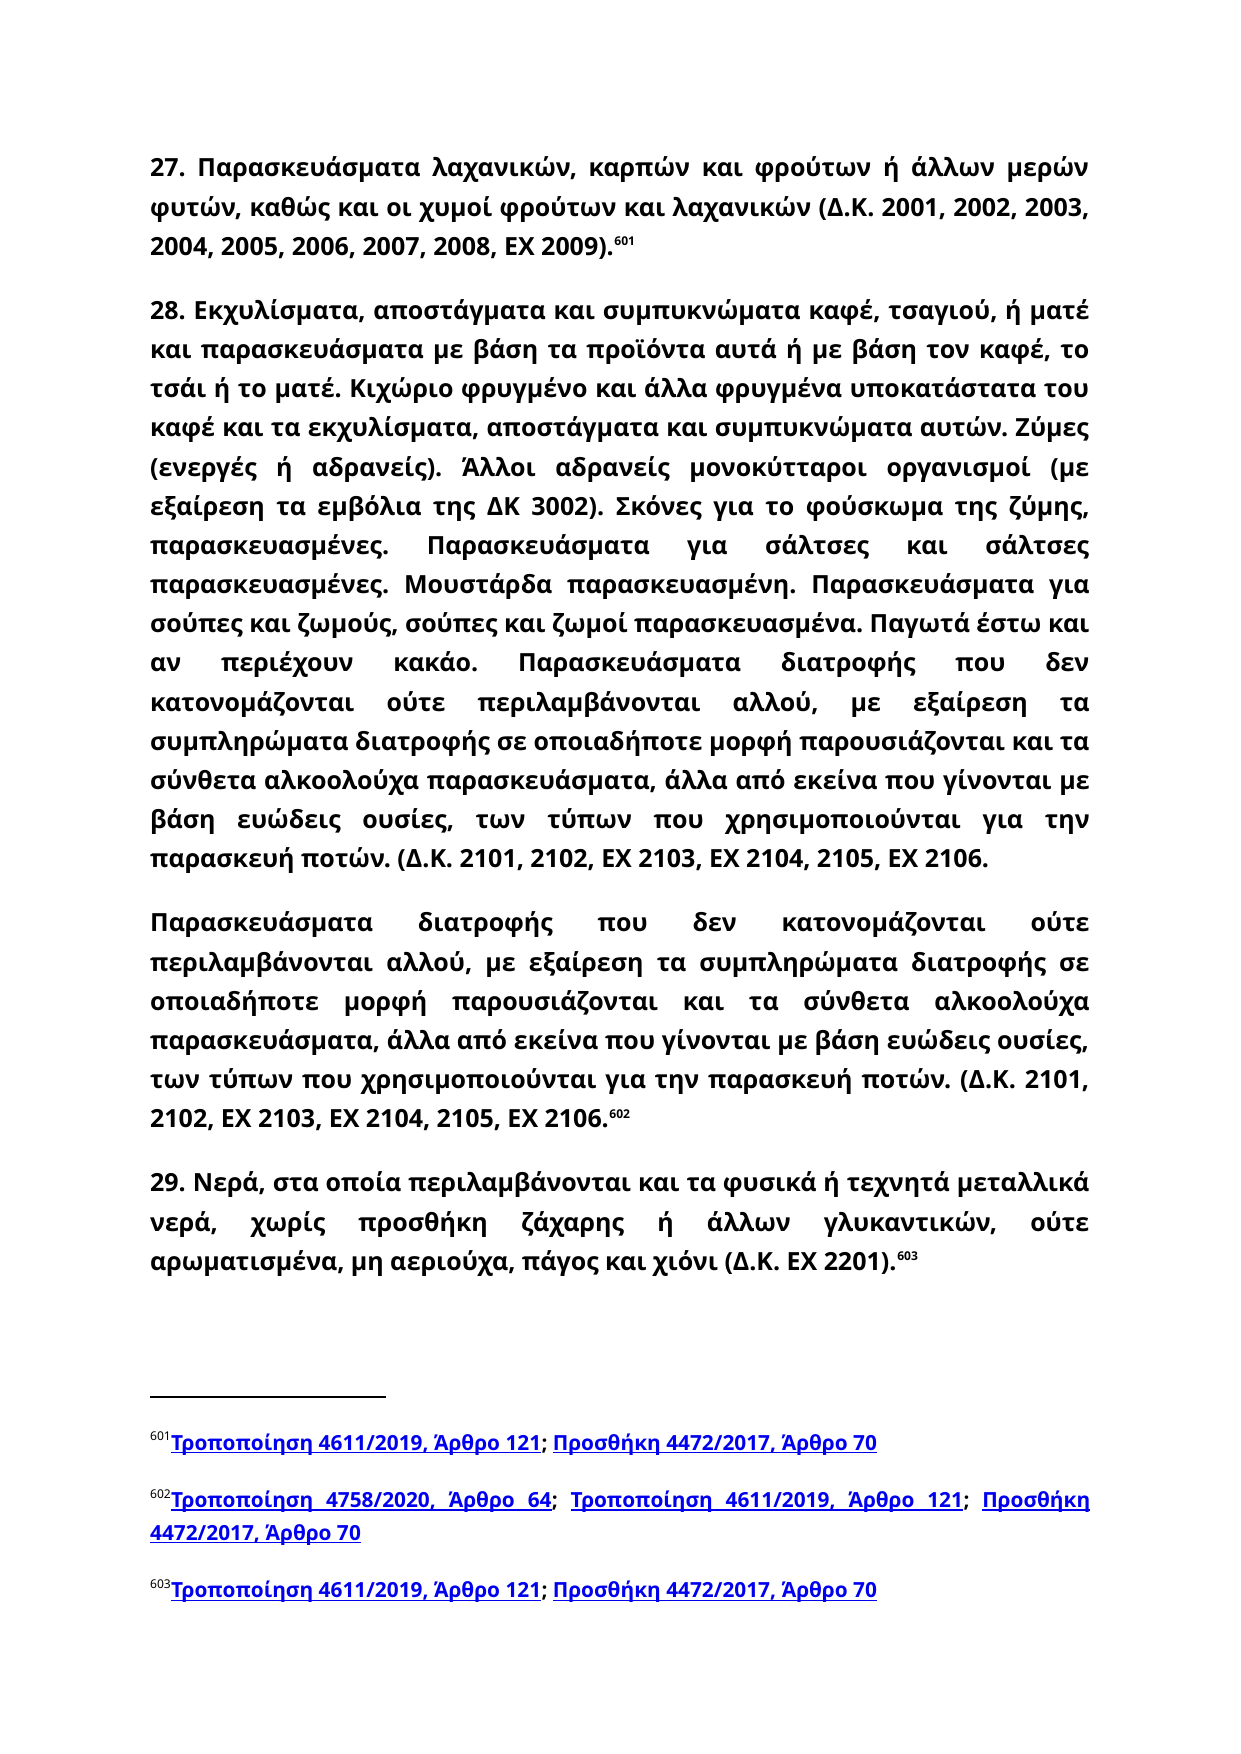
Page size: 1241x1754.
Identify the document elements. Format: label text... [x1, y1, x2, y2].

text Τροποποίηση 4611/2019, Άρθρο 121; Προσθήκη 4472/2017, Άρθρο 70 [150, 1428, 1090, 1456]
text 27. Παρασκευάσματα λαχανικών, καρπών και φρούτων ή άλλων μερών φυτών, καθώς και οι χυμοί φρούτων και λαχανικών (Δ.Κ. 2001, 2002, 2003, 2004, 2005, 2006, 2007, 2008, ΕΧ 2009). [150, 150, 1090, 262]
text Τροποποίηση 4758/2020, Άρθρο 64; Τροποποίηση 4611/2019, Άρθρο 121; Προσθήκη 4472/2017, Άρθρο 70 [150, 1485, 1090, 1546]
text Παρασκευάσματα διατροφής που δεν κατονομάζονται ούτε περιλαμβάνονται αλλού, με εξαίρεση τα συμπληρώματα διατροφής σε οποιαδήποτε μορφή παρουσιάζονται και τα σύνθετα αλκοολούχα παρασκευάσματα, άλλα από εκείνα που γίνονται με βάση ευώδεις ουσίες, των τύπων που χρησιμοποιούνται για την παρασκευή ποτών. (Δ.Κ. 2101, 2102, ΕΧ 2103, ΕΧ 2104, 2105, ΕΧ 2106. [150, 905, 1090, 1135]
text 28. Εκχυλίσματα, αποστάγματα και συμπυκνώματα καφέ, τσαγιού, ή ματέ και παρασκευάσματα με βάση τα προϊόντα αυτά ή με βάση τον καφέ, το τσάι ή το ματέ. Κιχώριο φρυγμένο και άλλα φρυγμένα υποκατάστατα του καφέ και τα εκχυλίσματα, αποστάγματα και συμπυκνώματα αυτών. Ζύμες (ενεργές ή αδρανείς). Άλλοι αδρανείς μονοκύτταροι οργανισμοί (με εξαίρεση τα εμβόλια της ΔΚ 3002). Σκόνες για το φούσκωμα της ζύμης, παρασκευασμένες. Παρασκευάσματα για σάλτσες και σάλτσες παρασκευασμένες. Μουστάρδα παρασκευασμένη. Παρασκευάσματα για σούπες και ζωμούς, σούπες και ζωμοί παρασκευασμένα. Παγωτά έστω και αν περιέχουν κακάο. Παρασκευάσματα διατροφής που δεν κατονομάζονται ούτε περιλαμβάνονται αλλού, με εξαίρεση τα συμπληρώματα διατροφής σε οποιαδήποτε μορφή παρουσιάζονται και τα σύνθετα αλκοολούχα παρασκευάσματα, άλλα από εκείνα που γίνονται με βάση ευώδεις ουσίες, των τύπων που χρησιμοποιούνται για την παρασκευή ποτών. (Δ.Κ. 2101, 2102, ΕΧ 2103, ΕΧ 2104, 2105, ΕΧ 2106. [150, 292, 1090, 875]
text 29. Νερά, στα οποία περιλαμβάνονται και τα φυσικά ή τεχνητά μεταλλικά νερά, χωρίς προσθήκη ζάχαρης ή άλλων γλυκαντικών, ούτε αρωματισμένα, μη αεριούχα, πάγος και χιόνι (Δ.Κ. ΕΧ 2201). [150, 1165, 1090, 1277]
text Τροποποίηση 4611/2019, Άρθρο 121; Προσθήκη 4472/2017, Άρθρο 70 [150, 1576, 1090, 1604]
